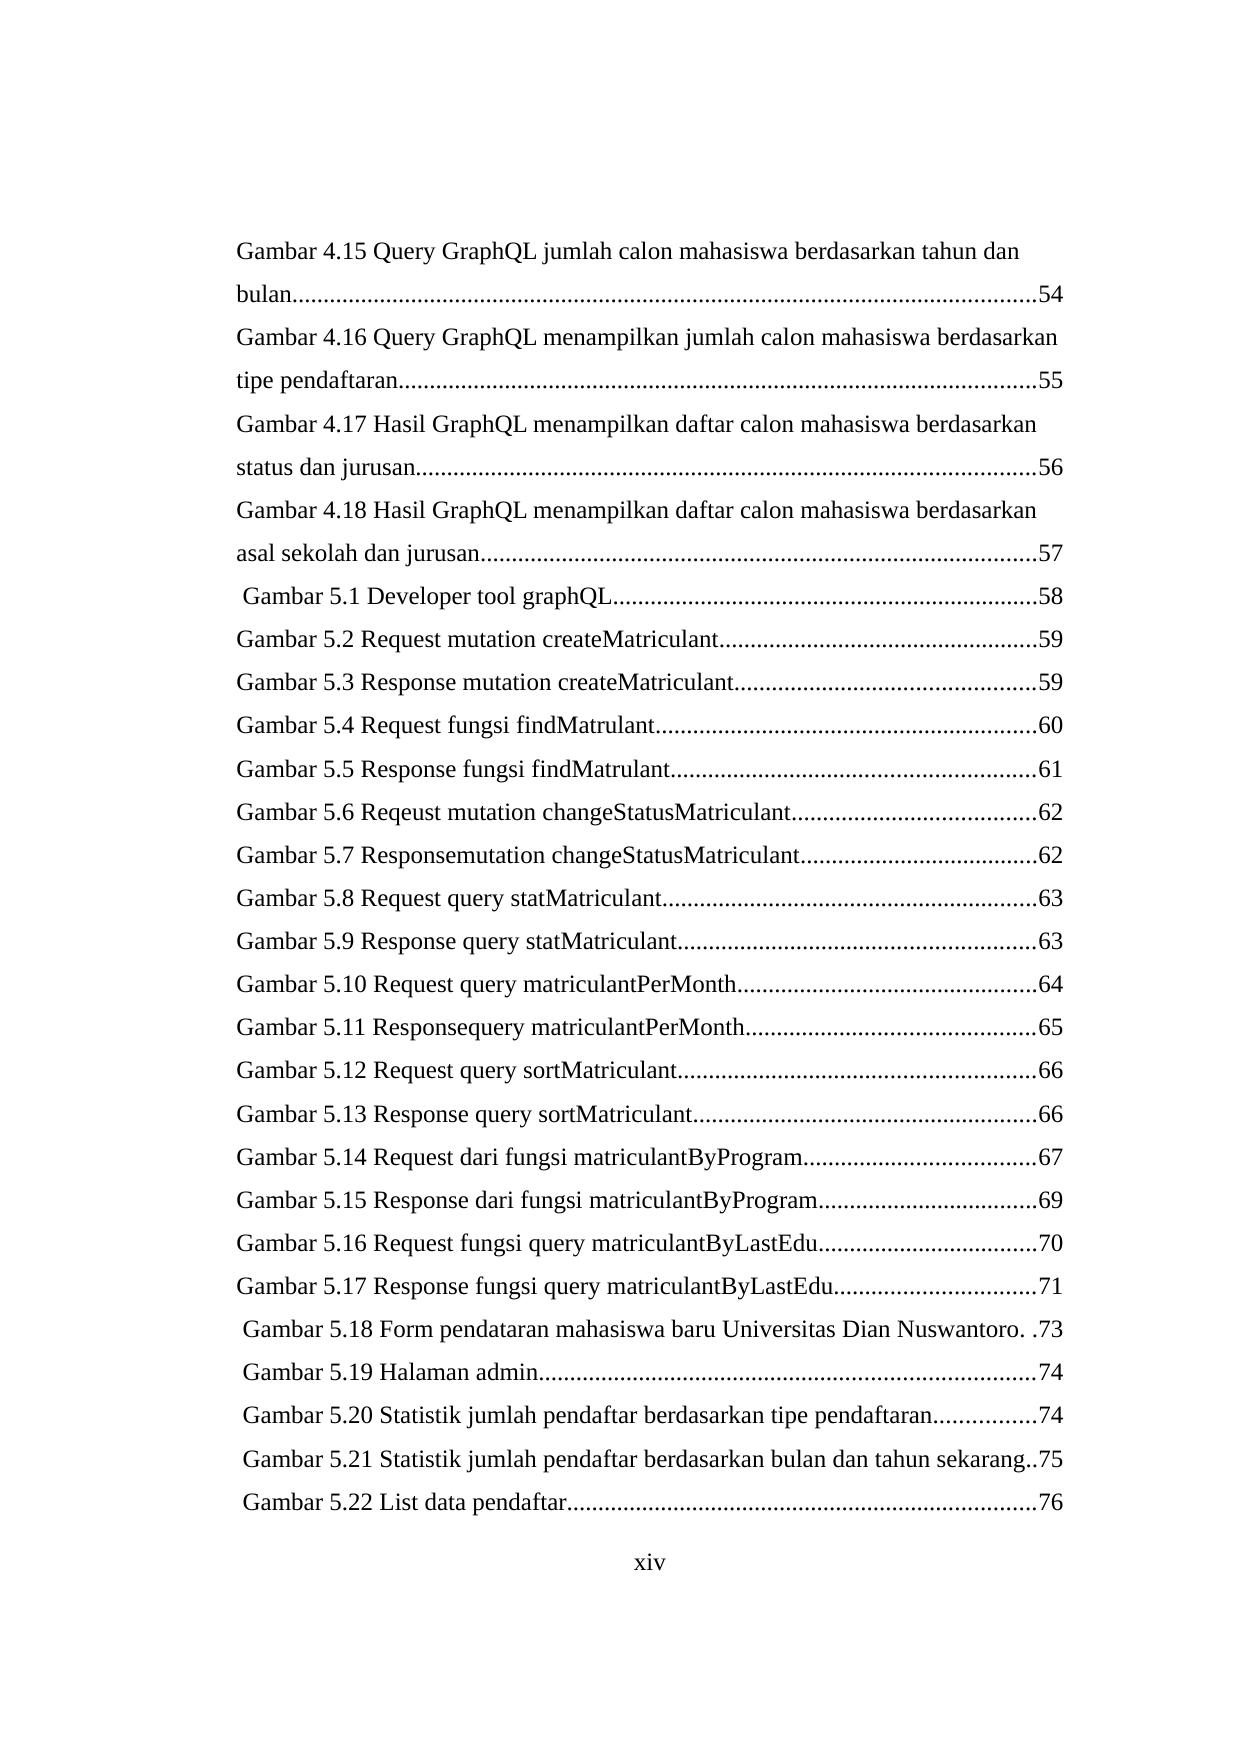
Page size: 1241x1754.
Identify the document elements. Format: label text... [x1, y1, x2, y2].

text Gambar 5.7 Responsemutation changeStatusMatriculant 62 [236, 840, 1063, 869]
text Gambar 5.17 Response fungsi query matriculantByLastEdu 71 [236, 1271, 1063, 1300]
text Gambar 5.21 Statistik jumlah pendaftar berdasarkan bulan dan tahun sekarang 75 [236, 1444, 1063, 1472]
text Gambar 5.14 Request dari fungsi matriculantByProgram 67 [236, 1142, 1063, 1171]
text Gambar 5.5 Response fungsi findMatrulant 61 [236, 754, 1063, 782]
text Gambar 5.18 Form pendataran mahasiswa baru Universitas Dian Nuswantoro 73 [236, 1314, 1063, 1343]
text Gambar 5.20 Statistik jumlah pendaftar berdasarkan tipe pendaftaran 74 [236, 1401, 1063, 1429]
text Gambar 4.15 Query GraphQL jumlah calon mahasiswa berdasarkan tahun dan bulan 54 [236, 236, 1063, 308]
text Gambar 5.15 Response dari fungsi matriculantByProgram 69 [236, 1185, 1063, 1214]
text Gambar 5.9 Response query statMatriculant 63 [236, 926, 1063, 955]
text Gambar 4.17 Hasil GraphQL menampilkan daftar calon mahasiswa berdasarkan status dan jurusan 56 [236, 409, 1063, 481]
text Gambar 5.22 List data pendaftar 76 [236, 1487, 1063, 1516]
text Gambar 5.19 Halaman admin 74 [236, 1357, 1063, 1386]
text Gambar 5.2 Request mutation createMatriculant 59 [236, 624, 1063, 653]
text Gambar 5.1 Developer tool graphQL 58 [236, 581, 1063, 610]
text Gambar 5.4 Request fungsi findMatrulant 60 [236, 711, 1063, 739]
text Gambar 5.3 Response mutation createMatriculant 59 [236, 667, 1063, 696]
text Gambar 5.12 Request query sortMatriculant 66 [236, 1056, 1063, 1084]
text Gambar 5.13 Response query sortMatriculant 66 [236, 1099, 1063, 1127]
text Gambar 4.16 Query GraphQL menampilkan jumlah calon mahasiswa berdasarkan tipe pendaftaran 55 [236, 322, 1063, 394]
text Gambar 4.18 Hasil GraphQL menampilkan daftar calon mahasiswa berdasarkan asal sekolah dan jurusan 57 [236, 495, 1063, 567]
text Gambar 5.6 Reqeust mutation changeStatusMatriculant 62 [236, 797, 1063, 826]
text Gambar 5.16 Request fungsi query matriculantByLastEdu 70 [236, 1228, 1063, 1257]
text Gambar 5.11 Responsequery matriculantPerMonth 65 [236, 1012, 1063, 1041]
text Gambar 5.10 Request query matriculantPerMonth 64 [236, 969, 1063, 998]
text Gambar 5.8 Request query statMatriculant 63 [236, 883, 1063, 912]
